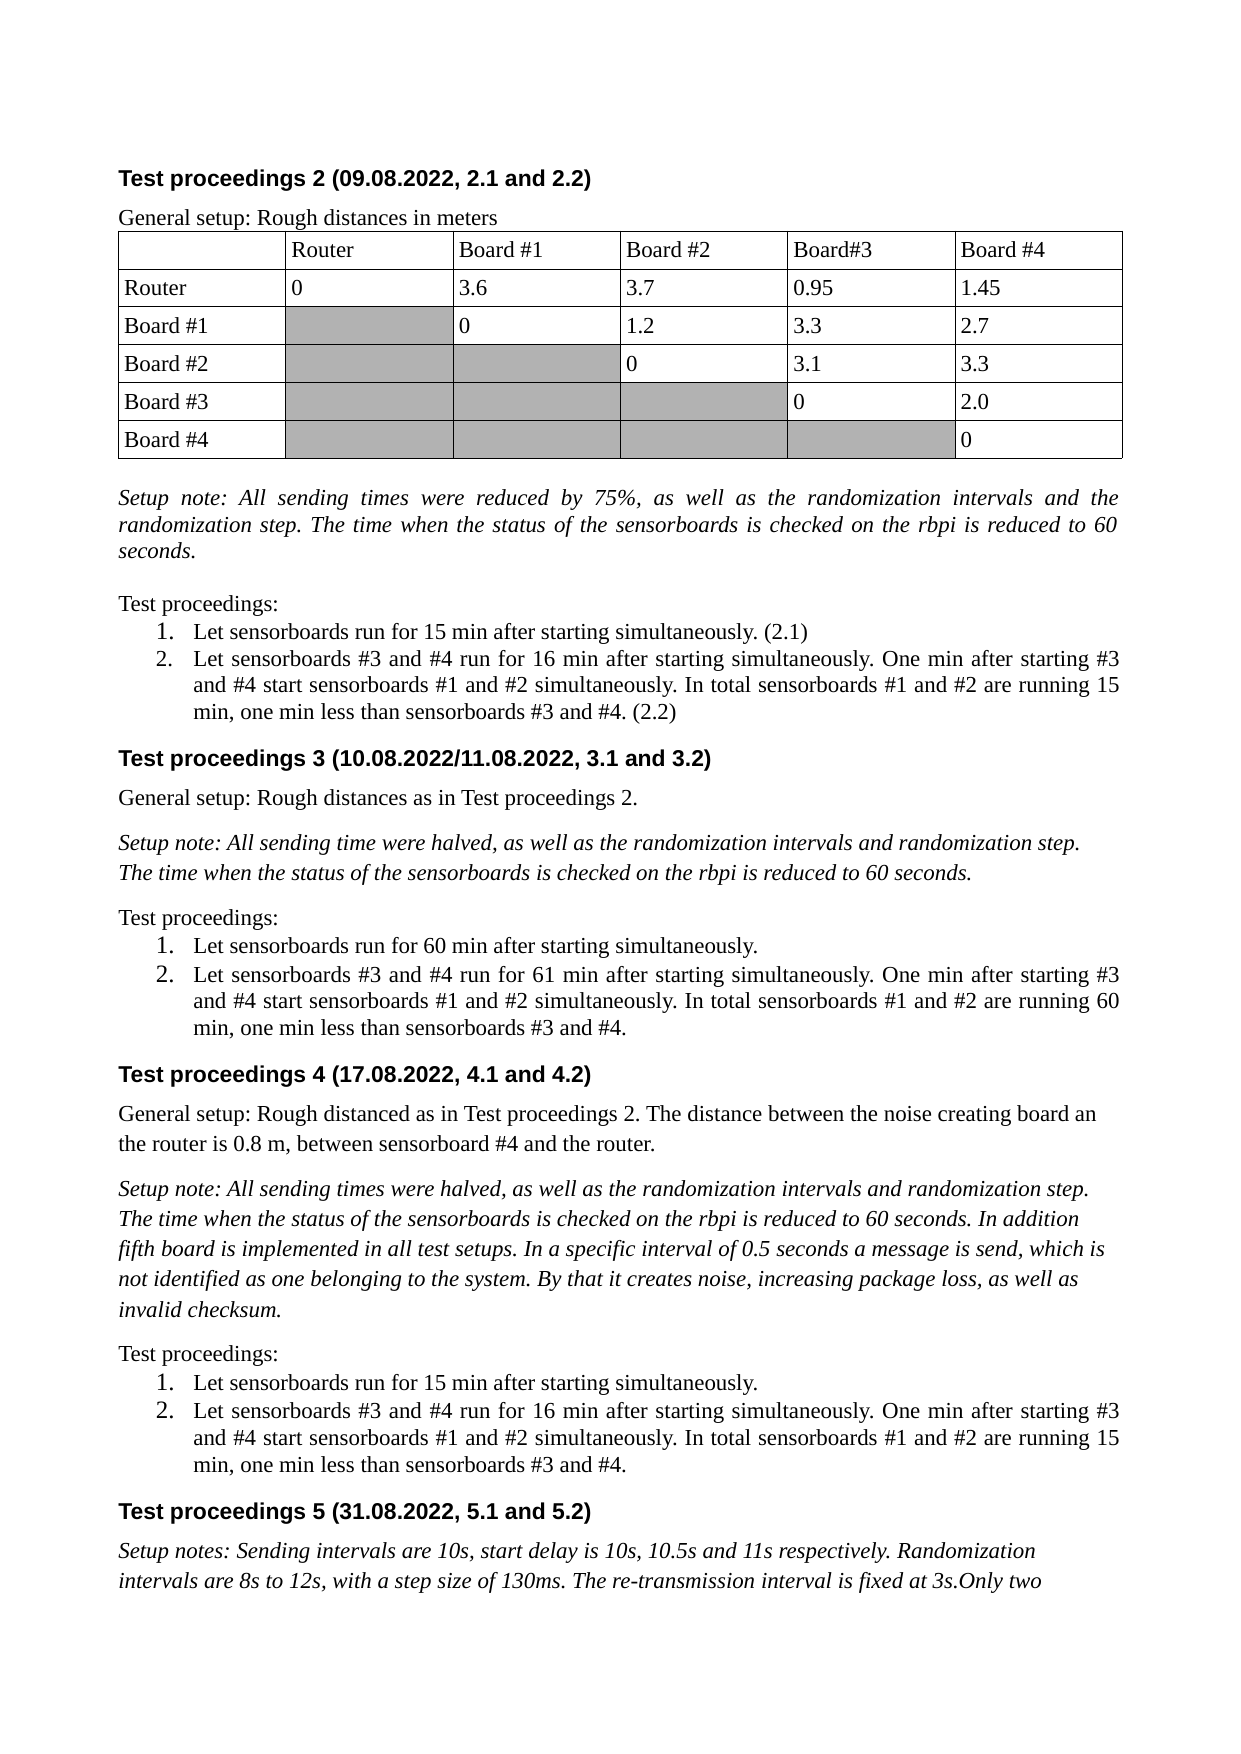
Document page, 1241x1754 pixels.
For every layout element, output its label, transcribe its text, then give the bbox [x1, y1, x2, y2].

subtitle Test proceedings 3 (10.08.2022/11.08.2022, 3.1 and 3.2) [118, 745, 1122, 771]
text General setup: Rough distances in meters [118, 204, 1122, 231]
table_cell [454, 421, 620, 458]
text Setup note: All sending times were reduced by 75%, as well as the randomization intervals and the randomization step. The time when the status of the sensorboards is checked on the rbpi is reduced to 60 seconds. [118, 484, 1122, 563]
text Setup notes: Sending intervals are 10s, start delay is 10s, 10.5s and 11s respectively. Randomization intervals are 8s to 12s, with a step size of 130ms. The re-transmission interval is fixed at 3s.Only two [118, 1537, 1122, 1593]
list Let sensorboards run for 60 min after starting simultaneously. [156, 930, 1122, 959]
table_cell 3.3 [788, 307, 955, 344]
table_cell Board #3 [119, 383, 285, 420]
table_header Board #2 [621, 232, 787, 268]
table_cell 3.1 [788, 345, 955, 382]
text Test proceedings: [118, 903, 1122, 930]
subtitle Test proceedings 5 (31.08.2022, 5.1 and 5.2) [118, 1498, 1122, 1524]
table_cell 0 [956, 421, 1122, 458]
table_cell Router [119, 270, 285, 306]
list Let sensorboards #3 and #4 run for 16 min after starting simultaneously. One min after starting #3 and #4 start sensorboards #1 and #2 simultaneously. In total sensorboards #1 and #2 are running 15 min, one min less than sensorboards #3 and #4. (2.2) [156, 645, 1122, 724]
table_header Board#3 [788, 232, 955, 268]
table_header Router [286, 232, 453, 268]
table_cell 3.6 [454, 270, 620, 306]
table_cell 0 [788, 383, 955, 420]
table_cell 0 [454, 307, 620, 344]
table_cell [286, 307, 453, 344]
subtitle Test proceedings 4 (17.08.2022, 4.1 and 4.2) [118, 1061, 1122, 1087]
table_cell 0.95 [788, 270, 955, 306]
text Setup note: All sending times were halved, as well as the randomization intervals and randomization step. The time when the status of the sensorboards is checked on the rbpi is reduced to 60 seconds. In addition fifth board is implemented in all test setups. In a specific interval of 0.5 seconds a message is send, which is not identified as one belonging to the system. By that it creates noise, increasing package loss, as well as invalid checksum. [118, 1175, 1122, 1322]
list Let sensorboards run for 15 min after starting simultaneously. [156, 1367, 1122, 1396]
list Let sensorboards run for 15 min after starting simultaneously. (2.1) [156, 616, 1122, 645]
table_cell [286, 421, 453, 458]
table_cell 1.2 [621, 307, 787, 344]
table_cell [621, 383, 787, 420]
table_cell [788, 421, 955, 458]
table_cell [454, 383, 620, 420]
text General setup: Rough distances as in Test proceedings 2. [118, 784, 1122, 810]
table_header Board #1 [454, 232, 620, 268]
table_header Board #4 [956, 232, 1122, 268]
table_cell 0 [286, 270, 453, 306]
table_cell [454, 345, 620, 382]
list Let sensorboards #3 and #4 run for 61 min after starting simultaneously. One min after starting #3 and #4 start sensorboards #1 and #2 simultaneously. In total sensorboards #1 and #2 are running 60 min, one min less than sensorboards #3 and #4. [156, 959, 1122, 1040]
table_cell 2.0 [956, 383, 1122, 420]
table_cell 0 [621, 345, 787, 382]
table_cell 3.7 [621, 270, 787, 306]
table_cell Board #2 [119, 345, 285, 382]
table_cell [286, 383, 453, 420]
table_cell 3.3 [956, 345, 1122, 382]
subtitle Test proceedings 2 (09.08.2022, 2.1 and 2.2) [118, 165, 1122, 192]
table_cell [621, 421, 787, 458]
table_cell Board #4 [119, 421, 285, 458]
text General setup: Rough distanced as in Test proceedings 2. The distance between the noise creating board an the router is 0.8 m, between sensorboard #4 and the router. [118, 1100, 1122, 1156]
table_cell 2.7 [956, 307, 1122, 344]
table_cell 1.45 [956, 270, 1122, 306]
list Let sensorboards #3 and #4 run for 16 min after starting simultaneously. One min after starting #3 and #4 start sensorboards #1 and #2 simultaneously. In total sensorboards #1 and #2 are running 15 min, one min less than sensorboards #3 and #4. [156, 1396, 1122, 1477]
table_header [119, 232, 285, 268]
text Setup note: All sending time were halved, as well as the randomization intervals and randomization step. The time when the status of the sensorboards is checked on the rbpi is reduced to 60 seconds. [118, 828, 1122, 885]
table_cell Board #1 [119, 307, 285, 344]
text Test proceedings: [118, 1340, 1122, 1367]
table_cell [286, 345, 453, 382]
text Test proceedings: [118, 590, 1122, 616]
